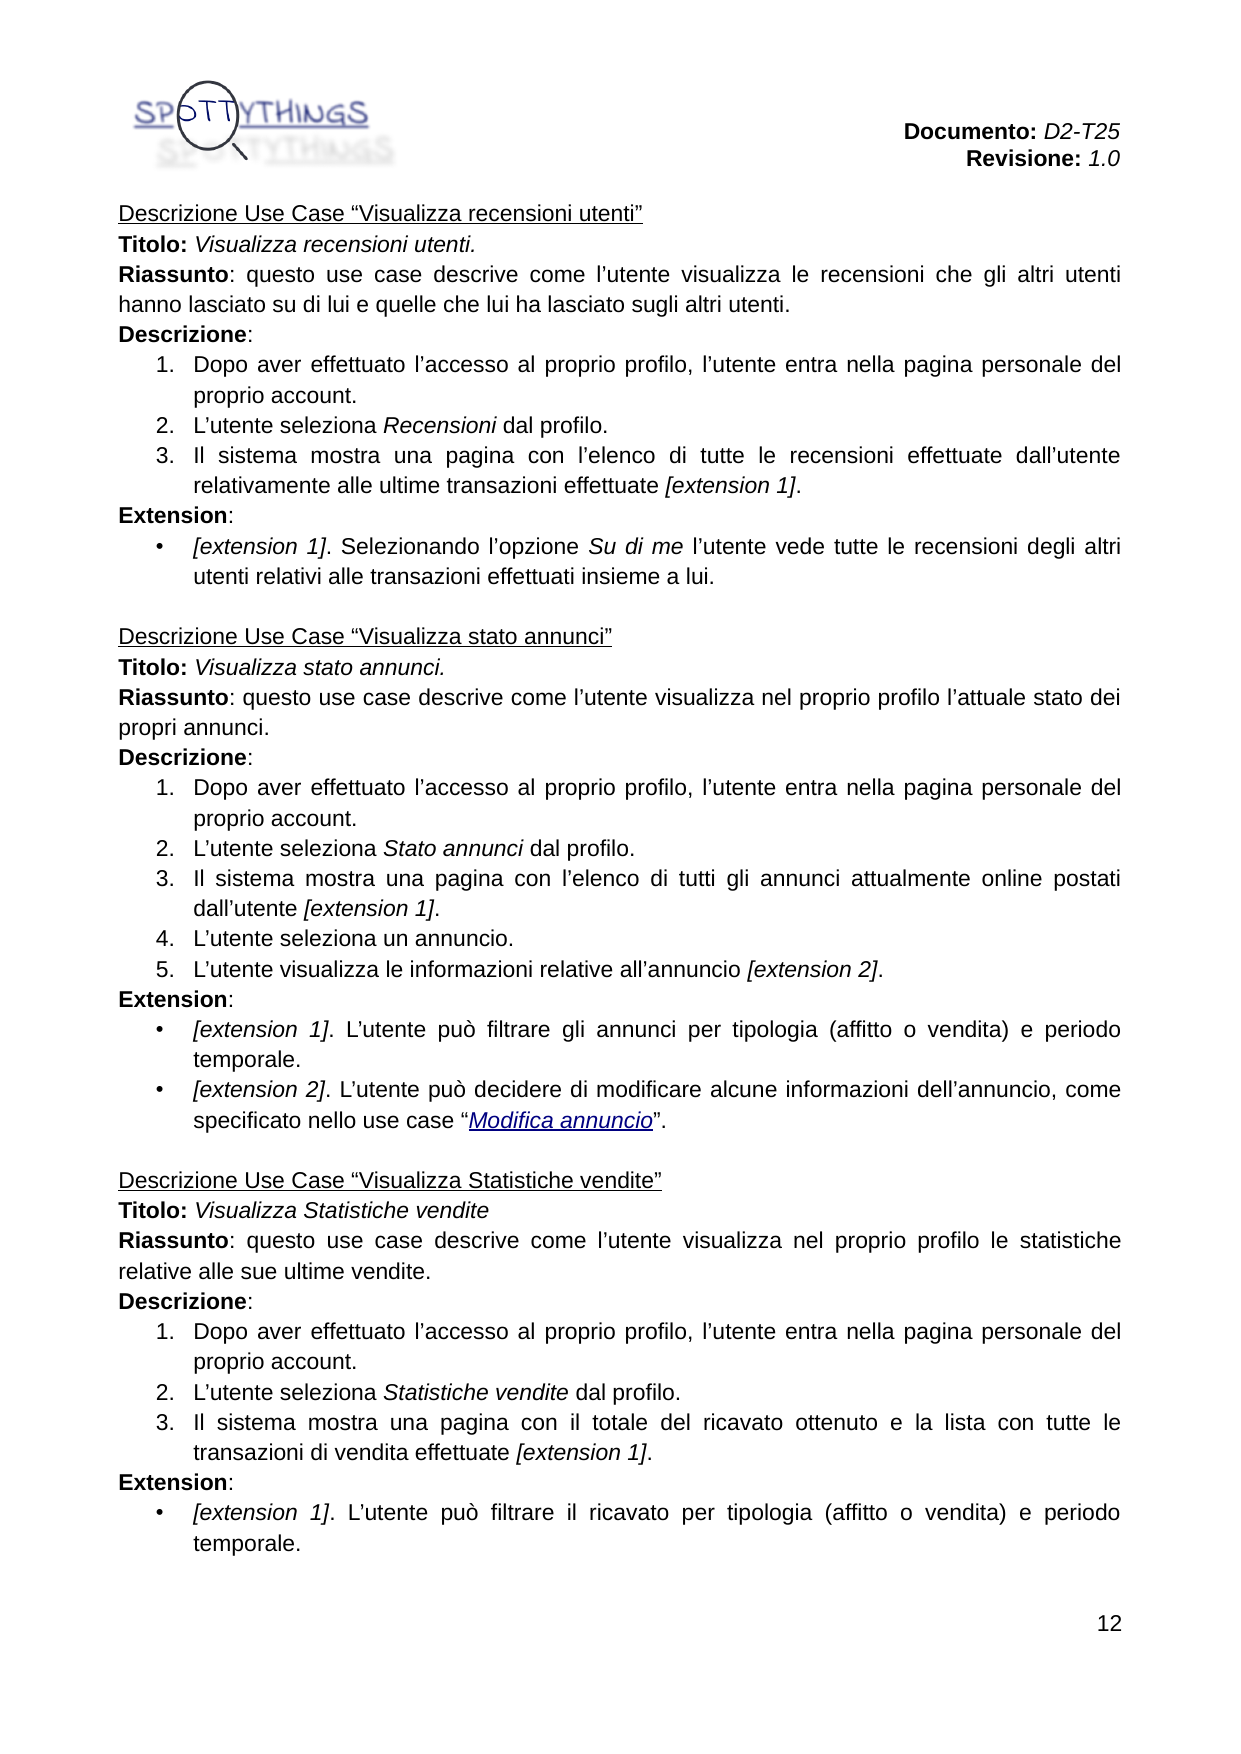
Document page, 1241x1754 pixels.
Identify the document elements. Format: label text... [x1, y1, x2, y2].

list L’utente visualizza le informazioni relative all’annuncio [extension 2]. [156, 956, 1122, 982]
text Descrizione: [118, 744, 1122, 770]
picture [123, 73, 399, 187]
text Riassunto: questo use case descrive come l’utente visualizza nel proprio profilo le statistiche relative alle sue ultime vendite. [118, 1227, 1122, 1284]
text Descrizione Use Case “Visualizza recensioni utenti” [118, 200, 1122, 227]
list Il sistema mostra una pagina con l’elenco di tutte le recensioni effettuate dall’utente relativamente alle ultime transazioni effettuate [extension 1]. [156, 442, 1122, 498]
text Extension: [118, 502, 1122, 529]
text Titolo: Visualizza Statistiche vendite [118, 1197, 1122, 1223]
list Dopo aver effettuato l’accesso al proprio profilo, l’utente entra nella pagina personale del proprio account. [156, 774, 1122, 831]
list Dopo aver effettuato l’accesso al proprio profilo, l’utente entra nella pagina personale del proprio account. [156, 1318, 1122, 1374]
text Titolo: Visualizza recensioni utenti. [118, 231, 1122, 257]
text Extension: [118, 986, 1122, 1012]
list [extension 2]. L’utente può decidere di modificare alcune informazioni dell’annuncio, come specificato nello use case “Modifica annuncio”. [156, 1076, 1122, 1133]
list Dopo aver effettuato l’accesso al proprio profilo, l’utente entra nella pagina personale del proprio account. [156, 351, 1122, 408]
text Descrizione Use Case “Visualizza stato annunci” [118, 623, 1122, 649]
list [extension 1]. L’utente può filtrare il ricavato per tipologia (affitto o vendita) e periodo temporale. [156, 1499, 1122, 1556]
text Descrizione Use Case “Visualizza Statistiche vendite” [118, 1167, 1122, 1193]
list L’utente seleziona Recensioni dal profilo. [156, 412, 1122, 438]
text Riassunto: questo use case descrive come l’utente visualizza nel proprio profilo l’attuale stato dei propri annunci. [118, 684, 1122, 740]
list L’utente seleziona un annuncio. [156, 925, 1122, 952]
text Titolo: Visualizza stato annunci. [118, 653, 1122, 680]
list Il sistema mostra una pagina con l’elenco di tutti gli annunci attualmente online postati dall’utente [extension 1]. [156, 865, 1122, 921]
text Descrizione: [118, 1288, 1122, 1314]
list L’utente seleziona Statistiche vendite dal profilo. [156, 1378, 1122, 1405]
text Descrizione: [118, 321, 1122, 347]
list [extension 1]. L’utente può filtrare gli annunci per tipologia (affitto o vendita) e periodo temporale. [156, 1016, 1122, 1072]
list [extension 1]. Selezionando l’opzione Su di me l’utente vede tutte le recensioni degli altri utenti relativi alle transazioni effettuati insieme a lui. [156, 533, 1122, 589]
text Extension: [118, 1469, 1122, 1495]
text Riassunto: questo use case descrive come l’utente visualizza le recensioni che gli altri utenti hanno lasciato su di lui e quelle che lui ha lasciato sugli altri utenti. [118, 261, 1122, 317]
list L’utente seleziona Stato annunci dal profilo. [156, 835, 1122, 861]
list Il sistema mostra una pagina con il totale del ricavato ottenuto e la lista con tutte le transazioni di vendita effettuate [extension 1]. [156, 1409, 1122, 1465]
